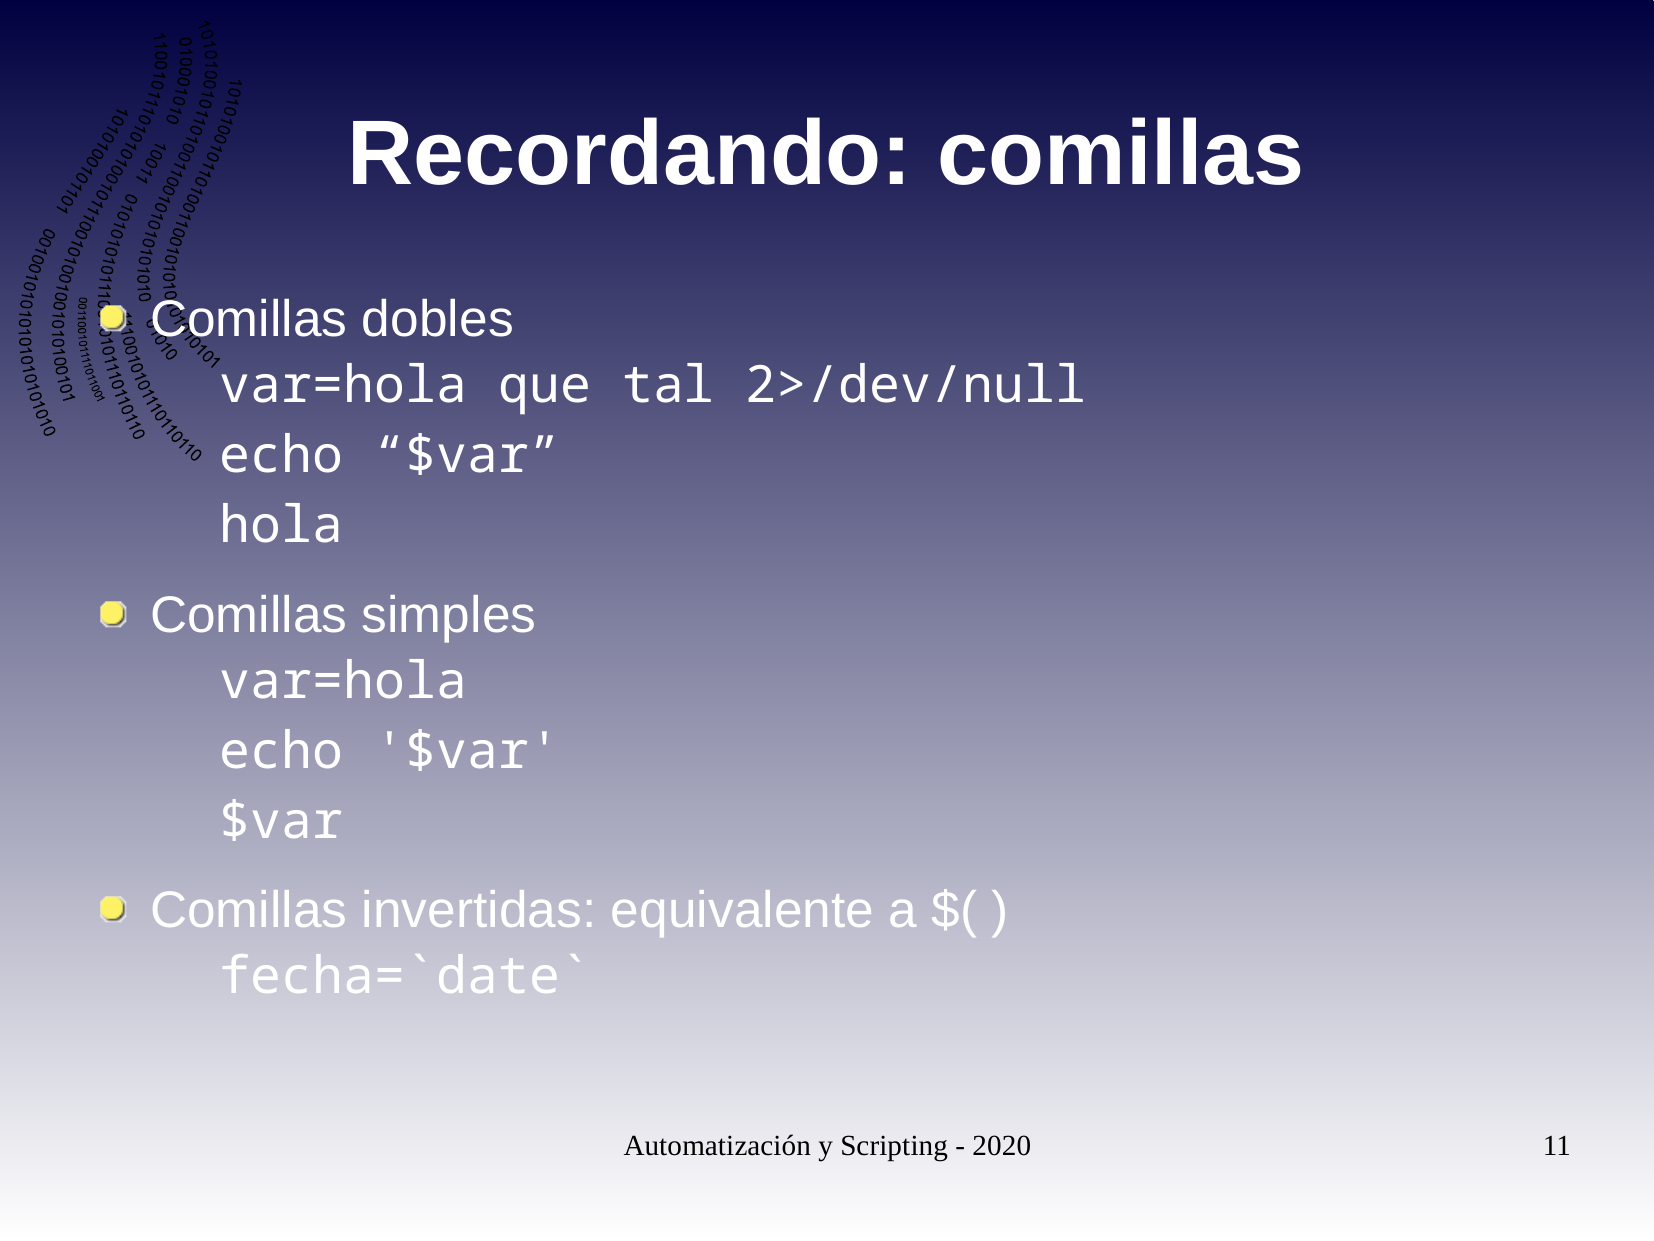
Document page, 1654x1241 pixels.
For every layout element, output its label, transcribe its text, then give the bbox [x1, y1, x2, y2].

list Comillas dobles var=hola que tal 2>/dev/null echo “$var” hola Comillas simples var=hola echo '$var' $var Comillas invertidas: equivalente a $( ) fecha=`date` [82, 290, 1571, 1010]
title Recordando: comillas [82, 49, 1571, 257]
picture [18, 20, 243, 461]
